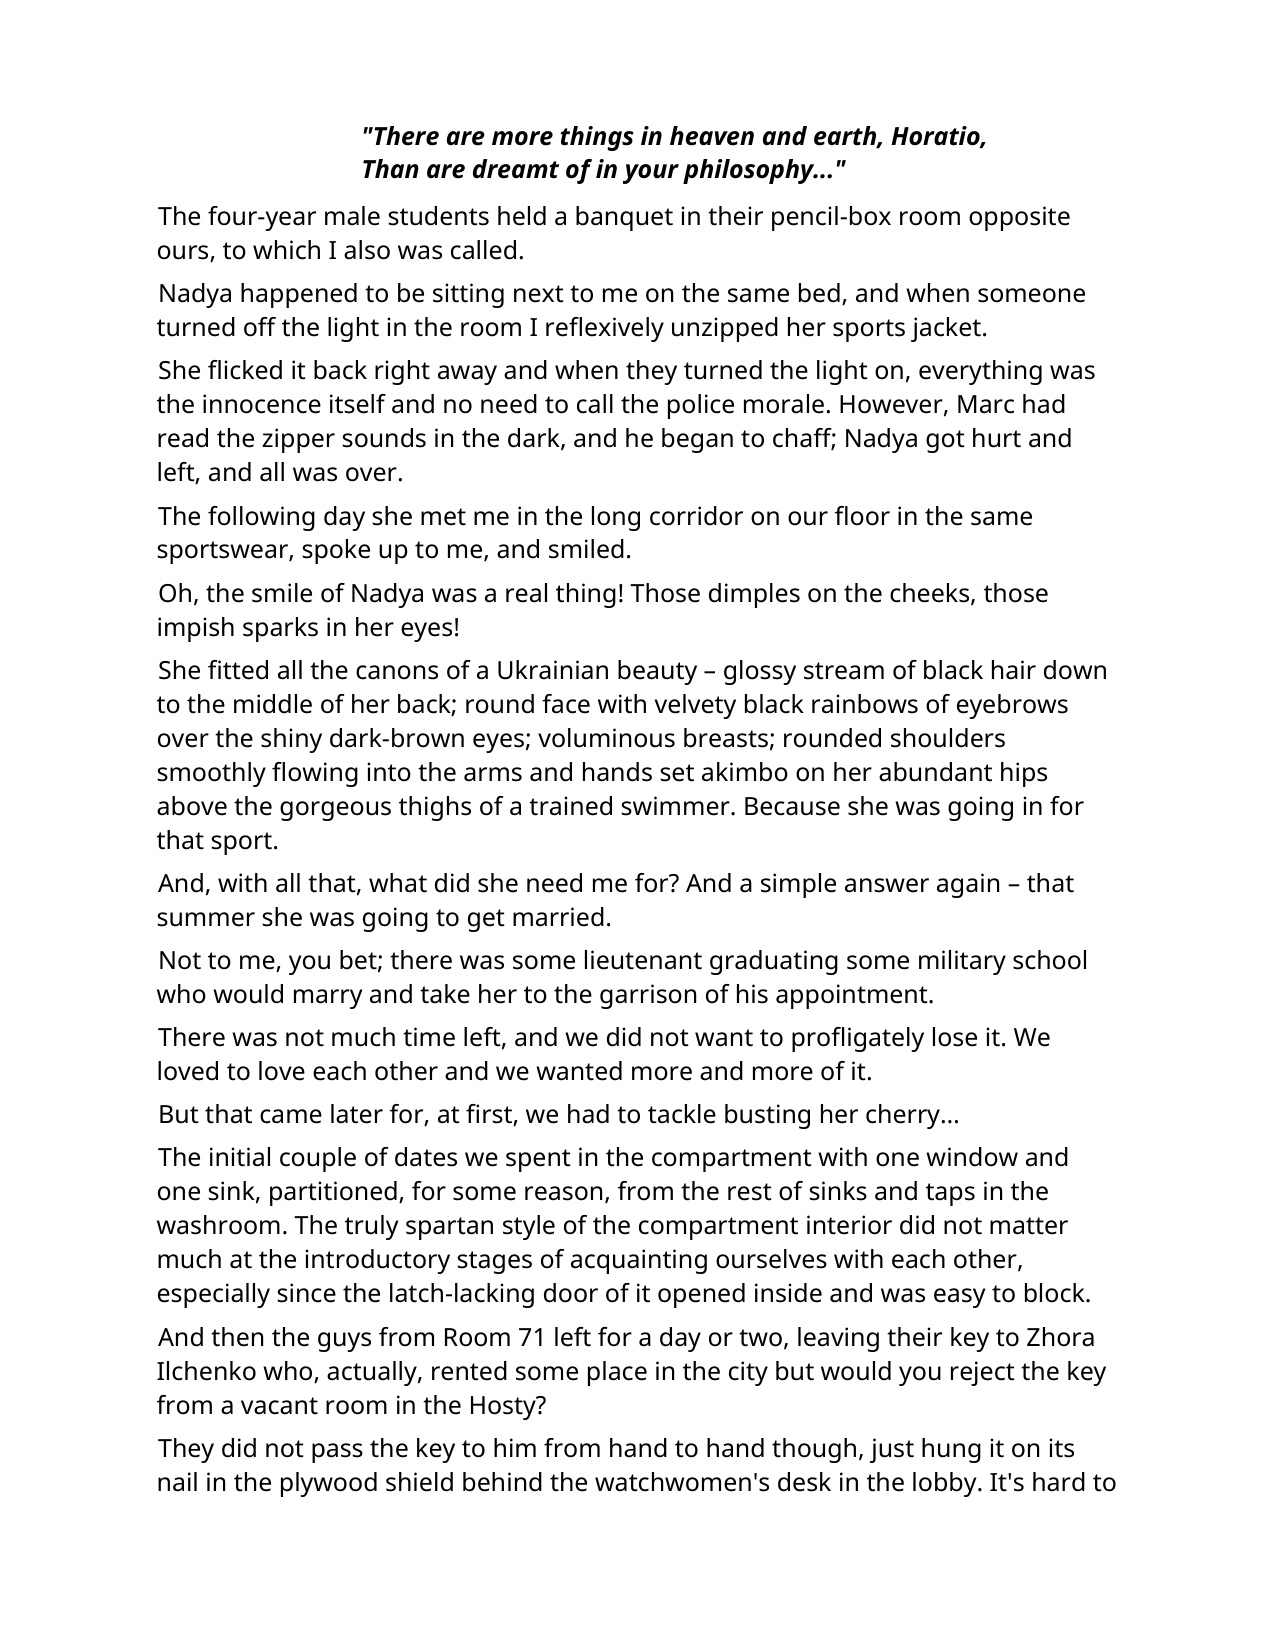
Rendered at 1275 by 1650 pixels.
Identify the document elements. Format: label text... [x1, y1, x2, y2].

text And then the guys from Room 71 left for a day or two, leaving their key to Zhora Ilchenko who, actually, rented some place in the city but would you reject the key from a vacant room in the Hosty? [156, 1319, 1118, 1421]
text "There are more things in heaven and earth, Horatio, [286, 118, 1118, 152]
text She flicked it back right away and when they turned the light on, everything was the innocence itself and no need to call the police morale. However, Marc had read the zipper sounds in the dark, and he began to chaff; Nadya got hurt and left, and all was over. [156, 353, 1118, 489]
text Not to me, you bet; there was some lieutenant graduating some military school who would marry and take her to the garrison of his appointment. [156, 943, 1118, 1011]
text She fitted all the canons of a Ukrainian beauty – glossy stream of black hair down to the middle of her back; round face with velvety black rainbows of eyebrows over the shiny dark-brown eyes; voluminous breasts; rounded shoulders smoothly flowing into the arms and hands set akimbo on her abundant hips above the gorgeous thighs of a trained swimmer. Because she was going in for that sport. [156, 652, 1118, 857]
text Oh, the smile of Nadya was a real thing! Those dimples on the cheeks, those impish sparks in her eyes! [156, 575, 1118, 643]
text The four-year male students held a banquet in their pencil-box room opposite ours, to which I also was called. [156, 199, 1118, 267]
text And, with all that, what did she need me for? And a simple answer again – that summer she was going to get married. [156, 866, 1118, 934]
text They did not pass the key to him from hand to hand though, just hung it on its nail in the plywood shield behind the watchwomen's desk in the lobby. It's hard to [156, 1430, 1118, 1498]
text Than are dreamt of in your philosophy..." [286, 152, 1118, 186]
text There was not much time left, and we did not want to profligately lose it. We loved to love each other and we wanted more and more of it. [156, 1020, 1118, 1088]
text But that came later for, at first, we had to tackle busting her cherry… [156, 1097, 1118, 1131]
text The initial couple of dates we spent in the compartment with one window and one sink, partitioned, for some reason, from the rest of sinks and taps in the washroom. The truly spartan style of the compartment interior did not matter much at the introductory stages of acquainting ourselves with each other, especially since the latch-lacking door of it opened inside and was easy to block. [156, 1140, 1118, 1310]
text Nadya happened to be sitting next to me on the same bed, and when someone turned off the light in the room I reflexively unzipped her sports jacket. [156, 276, 1118, 344]
text The following day she met me in the long corridor on our floor in the same sportswear, spoke up to me, and smiled. [156, 498, 1118, 566]
